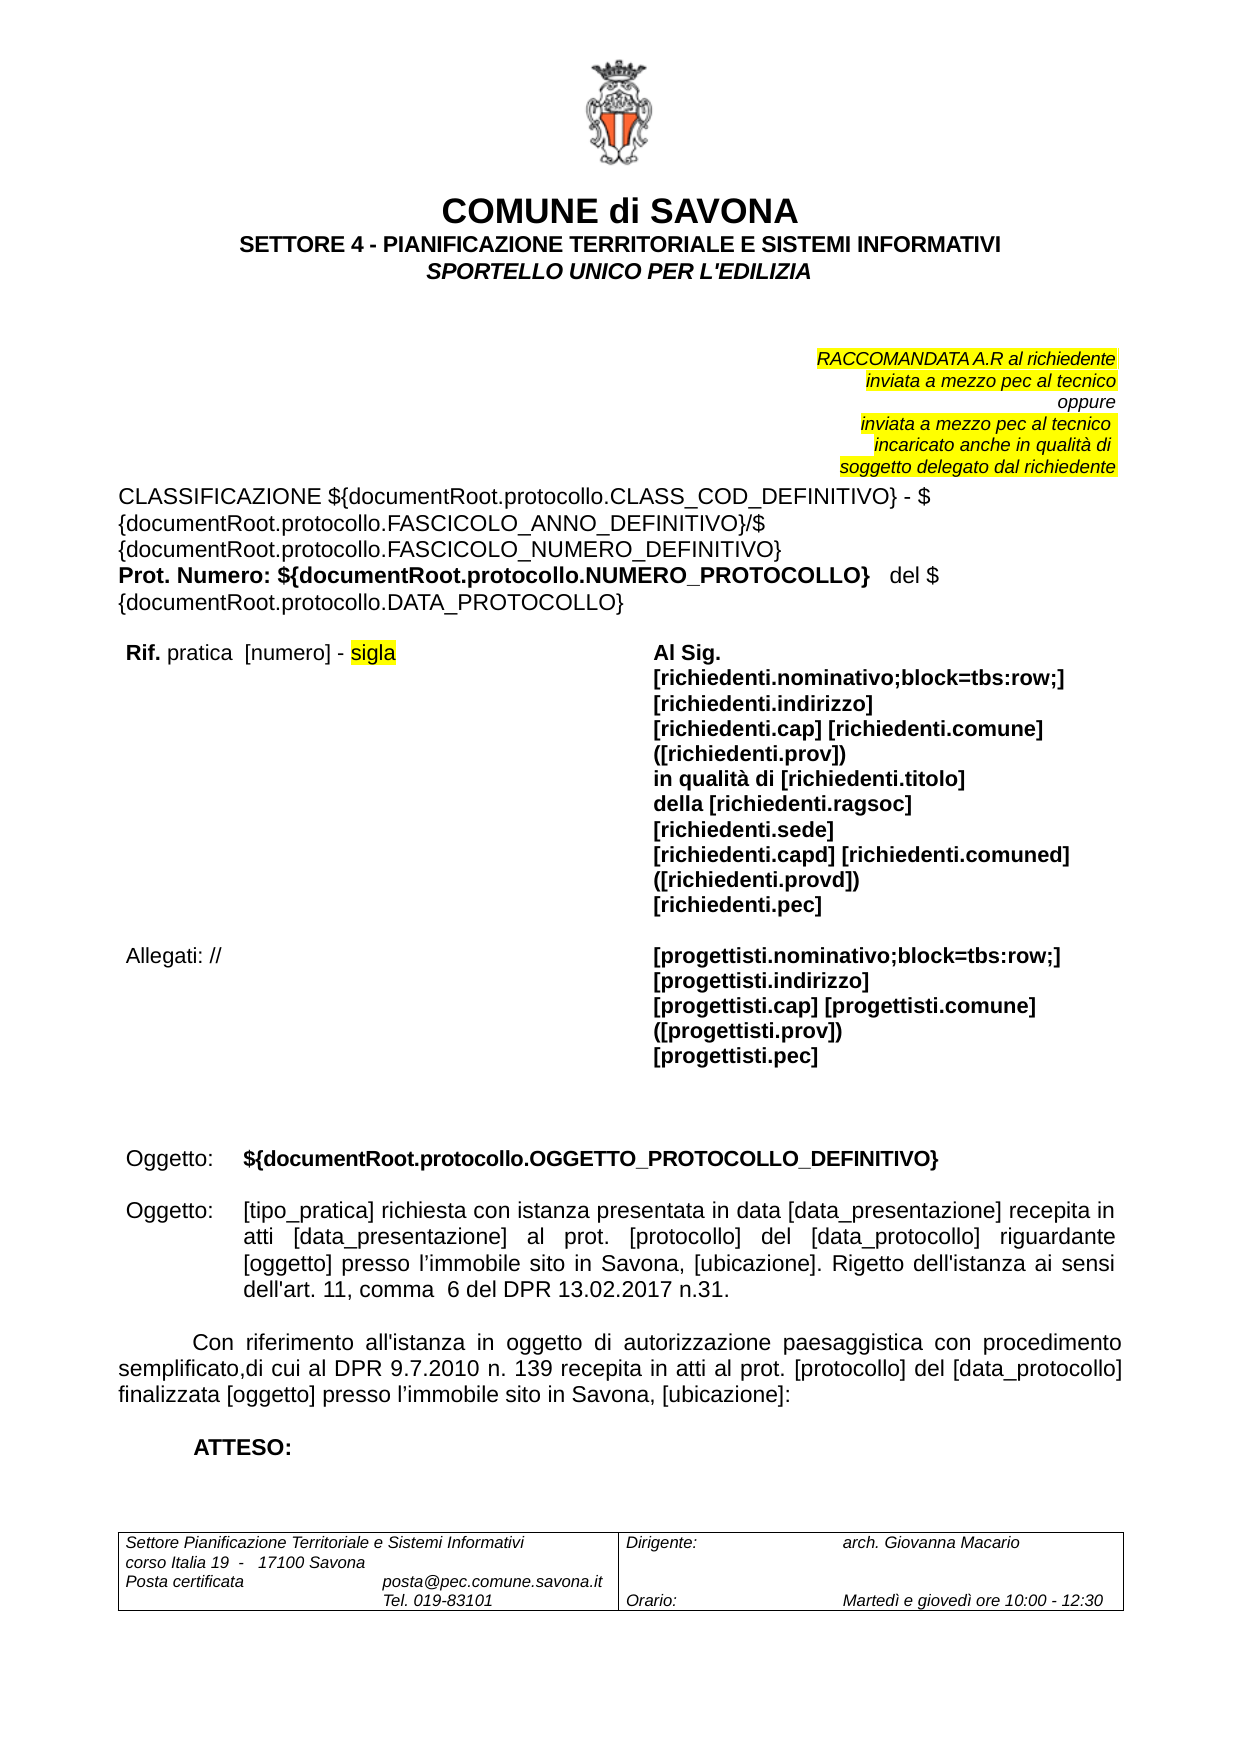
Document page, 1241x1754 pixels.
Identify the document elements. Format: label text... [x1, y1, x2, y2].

table_cell [progettisti.nominativo;block=tbs:row;] [progettisti.indirizzo] [progettisti.cap] [progettisti.comune] ([progettisti.prov]) [progettisti.pec] [646, 943, 1119, 1095]
text Prot. Numero: ${documentRoot.protocollo.NUMERO_PROTOCOLLO} del ${documentRoot.protocollo.DATA_PROTOCOLLO} [118, 562, 1122, 615]
picture [507, 54, 733, 182]
table_header Al Sig. [richiedenti.nominativo;block=tbs:row;] [richiedenti.indirizzo] [richiedenti.cap] [richiedenti.comune] ([richiedenti.prov]) in qualità di [richiedenti.titolo] della [richiedenti.ragsoc] [richiedenti.sede] [richiedenti.capd] [richiedenti.comuned] ([richiedenti.provd]) [richiedenti.pec] [646, 640, 1119, 943]
table_header [tipo_pratica] richiesta con istanza presentata in data [data_presentazione] recepita in atti [data_presentazione] al prot. [protocollo] del [data_protocollo] riguardante [oggetto] presso l’immobile sito in Savona, [ubicazione]. Rigetto dell'istanza ai sensi dell'art. 11, comma 6 del DPR 13.02.2017 n.31. [236, 1197, 1123, 1302]
table_header Oggetto: [118, 1145, 236, 1172]
table_header [118, 342, 644, 483]
list ATTESO: [156, 1434, 1122, 1461]
text CLASSIFICAZIONE ${documentRoot.protocollo.CLASS_COD_DEFINITIVO} - ${documentRoot.protocollo.FASCICOLO_ANNO_DEFINITIVO}/${documentRoot.protocollo.FASCICOLO_NUMERO_DEFINITIVO} [118, 483, 1122, 562]
table_header ${documentRoot.protocollo.OGGETTO_PROTOCOLLO_DEFINITIVO} [236, 1145, 1123, 1172]
table_header RACCOMANDATA A.R al richiedente inviata a mezzo pec al tecnico oppure inviata a mezzo pec al tecnico incaricato anche in qualità di soggetto delegato dal richiedente [644, 342, 1123, 483]
table_cell [451, 943, 646, 1095]
table_cell Allegati: // [118, 943, 451, 1095]
table_header [451, 640, 646, 943]
table_header Rif. pratica [numero] - sigla [118, 640, 451, 943]
table_header Oggetto: [118, 1197, 236, 1302]
text Con riferimento all'istanza in oggetto di autorizzazione paesaggistica con procedimento semplificato,di cui al DPR 9.7.2010 n. 139 recepita in atti al prot. [protocollo] del [data_protocollo] finalizzata [oggetto] presso l’immobile sito in Savona, [ubicazione]: [118, 1329, 1122, 1408]
